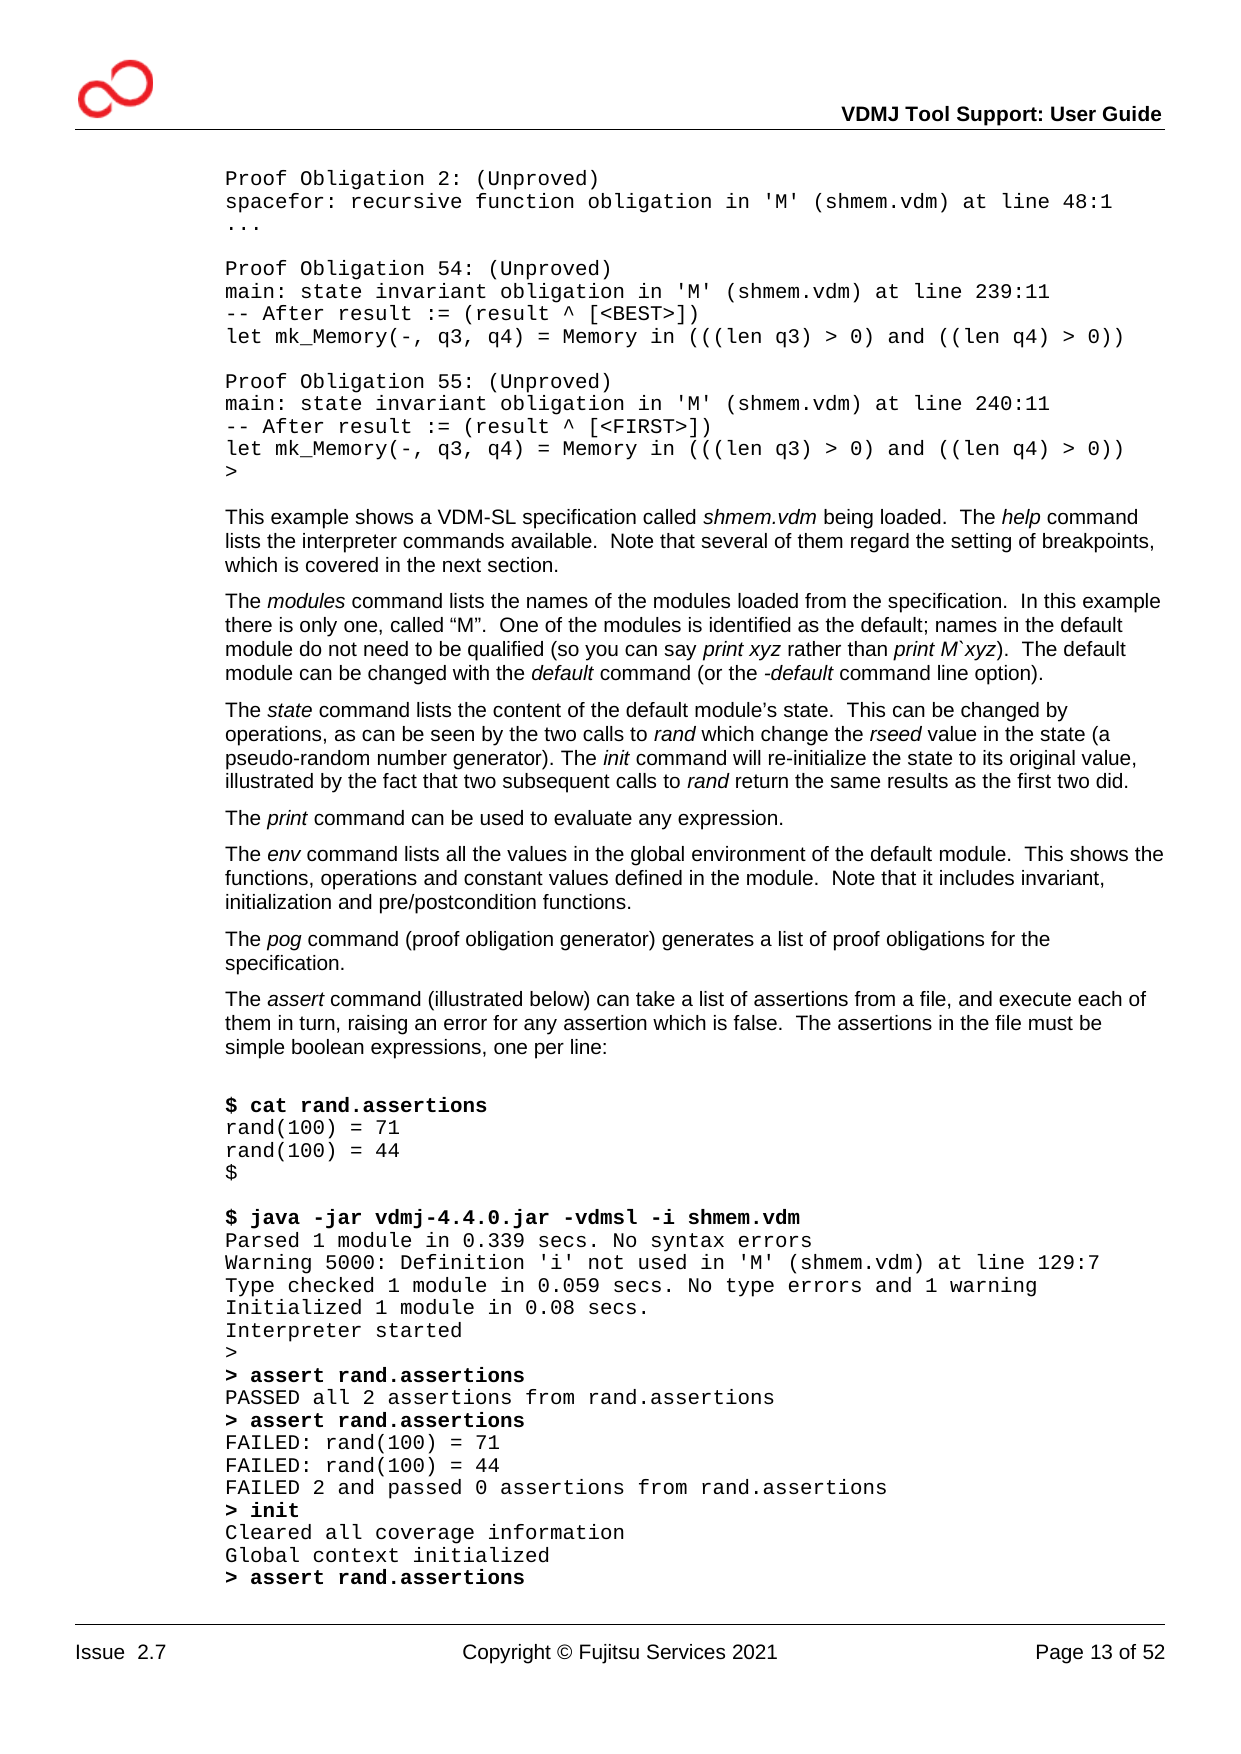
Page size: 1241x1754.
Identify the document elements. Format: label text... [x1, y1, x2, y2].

text Proof Obligation 54: (Unproved) [225, 258, 1165, 280]
text Proof Obligation 55: (Unproved) [225, 370, 1165, 393]
text -- After result := (result ^ [<BEST>]) [225, 303, 1165, 325]
text rand(100) = 71 [225, 1117, 1165, 1139]
text $ java -jar vdmj-4.4.0.jar -vdmsl -i shmem.vdm [225, 1207, 1165, 1229]
text $ [225, 1162, 1165, 1184]
text This example shows a VDM-SL specification called shmem.vdm being loaded. The help command lists the interpreter commands available. Note that several of them regard the setting of breakpoints, which is covered in the next section. [225, 505, 1165, 577]
text Global context initialized [225, 1544, 1165, 1567]
text -- After result := (result ^ [<FIRST>]) [225, 415, 1165, 438]
text let mk_Memory(-, q3, q4) = Memory in (((len q3) > 0) and ((len q4) > 0)) [225, 438, 1165, 460]
text The pog command (proof obligation generator) generates a list of proof obligations for the specification. [225, 927, 1165, 975]
text $ cat rand.assertions [225, 1094, 1165, 1117]
text main: state invariant obligation in 'M' (shmem.vdm) at line 240:11 [225, 393, 1165, 415]
text Interpreter started [225, 1319, 1165, 1342]
text FAILED 2 and passed 0 assertions from rand.assertions [225, 1477, 1165, 1499]
text Cleared all coverage information [225, 1522, 1165, 1544]
text FAILED: rand(100) = 44 [225, 1454, 1165, 1477]
picture [78, 52, 153, 128]
text > assert rand.assertions [225, 1409, 1165, 1432]
text Warning 5000: Definition 'i' not used in 'M' (shmem.vdm) at line 129:7 [225, 1252, 1165, 1274]
text Initialized 1 module in 0.08 secs. [225, 1297, 1165, 1319]
text The modules command lists the names of the modules loaded from the specification. In this example there is only one, called “M”. One of the modules is identified as the default; names in the default module do not need to be qualified (so you can say print xyz rather than print M`xyz). The default module can be changed with the default command (or the -default command line option). [225, 589, 1165, 685]
text let mk_Memory(-, q3, q4) = Memory in (((len q3) > 0) and ((len q4) > 0)) [225, 325, 1165, 348]
text The print command can be used to evaluate any expression. [225, 806, 1165, 830]
text Type checked 1 module in 0.059 secs. No type errors and 1 warning [225, 1274, 1165, 1297]
text Parsed 1 module in 0.339 secs. No syntax errors [225, 1229, 1165, 1252]
text > [225, 460, 1165, 483]
text rand(100) = 44 [225, 1139, 1165, 1162]
text > init [225, 1499, 1165, 1522]
text ... [225, 213, 1165, 235]
text The state command lists the content of the default module’s state. This can be changed by operations, as can be seen by the two calls to rand which change the rseed value in the state (a pseudo-random number generator). The init command will re-initialize the state to its original value, illustrated by the fact that two subsequent calls to rand return the same results as the first two did. [225, 698, 1165, 794]
text Proof Obligation 2: (Unproved) [225, 168, 1165, 190]
text > assert rand.assertions [225, 1364, 1165, 1387]
text FAILED: rand(100) = 71 [225, 1432, 1165, 1454]
text main: state invariant obligation in 'M' (shmem.vdm) at line 239:11 [225, 280, 1165, 303]
text The env command lists all the values in the global environment of the default module. This shows the functions, operations and constant values defined in the module. Note that it includes invariant, initialization and pre/postcondition functions. [225, 843, 1165, 914]
text PASSED all 2 assertions from rand.assertions [225, 1387, 1165, 1409]
text > [225, 1342, 1165, 1364]
text The assert command (illustrated below) can take a list of assertions from a file, and execute each of them in turn, raising an error for any assertion which is false. The assertions in the file must be simple boolean expressions, one per line: [225, 987, 1165, 1059]
text spacefor: recursive function obligation in 'M' (shmem.vdm) at line 48:1 [225, 190, 1165, 213]
text > assert rand.assertions [225, 1567, 1165, 1589]
